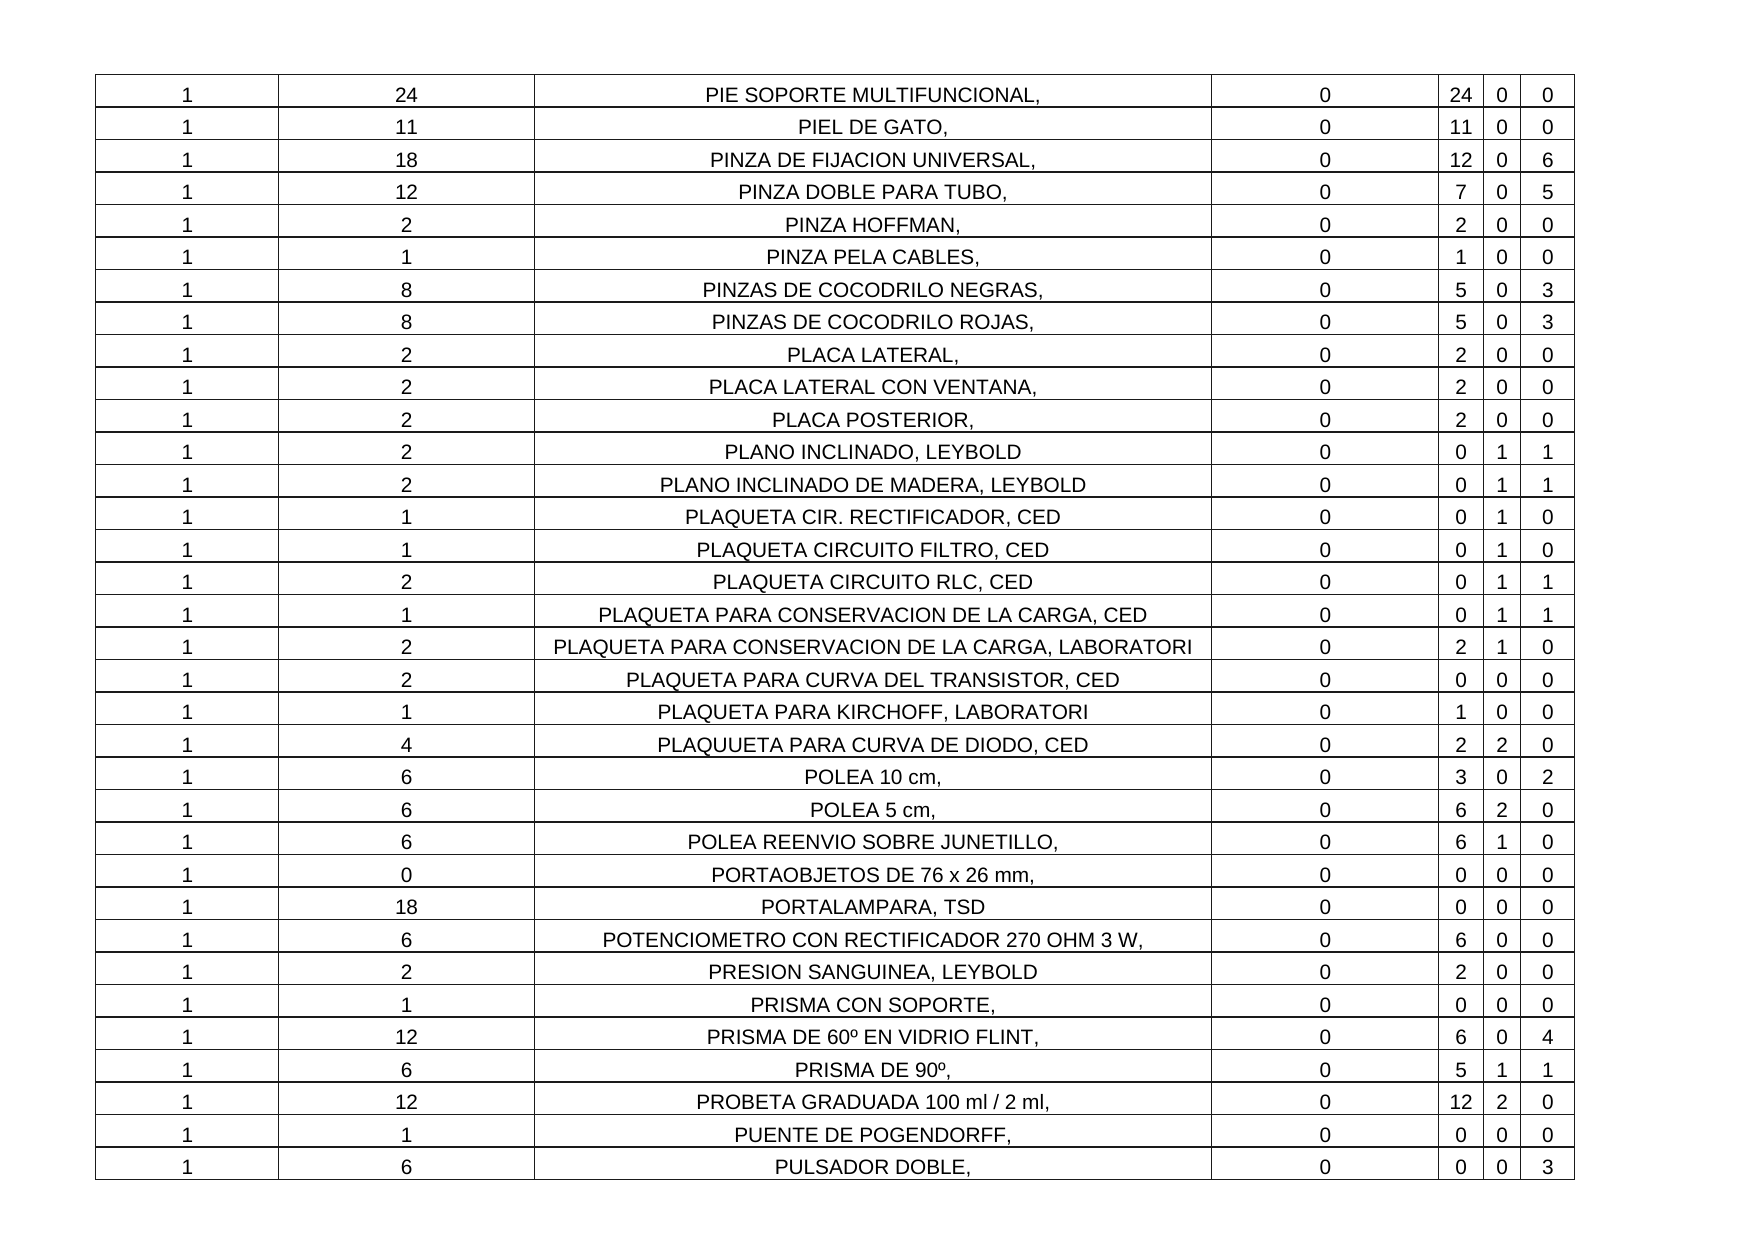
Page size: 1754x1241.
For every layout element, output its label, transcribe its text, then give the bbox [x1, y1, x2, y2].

table_cell [1575, 984, 1620, 1016]
table_cell 1 [96, 530, 278, 561]
table_cell 1 [96, 465, 278, 496]
table_cell 0 [1521, 693, 1574, 724]
table_cell PIEL DE GATO, [535, 108, 1211, 139]
table_cell [1575, 334, 1620, 366]
table_cell 0 [279, 855, 534, 886]
table_cell 0 [1212, 985, 1438, 1016]
table_cell 1 [96, 595, 278, 626]
table_cell 8 [279, 303, 534, 334]
table_cell 6 [279, 1050, 534, 1081]
table_cell 0 [1212, 888, 1438, 919]
table_cell 0 [1521, 953, 1574, 984]
table_cell POLEA 5 cm, [535, 790, 1211, 821]
table_cell 1 [96, 563, 278, 594]
table_cell 0 [1212, 368, 1438, 399]
table_cell 2 [1484, 1083, 1520, 1114]
table_cell 1 [1484, 595, 1520, 626]
table_cell 1 [279, 1115, 534, 1146]
table_cell 1 [1439, 693, 1483, 724]
table_cell 0 [1521, 238, 1574, 269]
table_cell 24 [279, 75, 534, 106]
table_cell 1 [1484, 628, 1520, 659]
table_cell 1 [1439, 238, 1483, 269]
table_cell PINZA DE FIJACION UNIVERSAL, [535, 140, 1211, 171]
table_cell 0 [1439, 595, 1483, 626]
table_cell [1575, 691, 1620, 724]
table_cell 1 [96, 920, 278, 951]
table_cell 0 [1484, 1018, 1520, 1049]
table_cell 0 [1439, 498, 1483, 529]
table_cell [1575, 464, 1620, 496]
table_cell 1 [96, 693, 278, 724]
table_cell 0 [1439, 433, 1483, 464]
table_cell 0 [1439, 660, 1483, 691]
table_cell [1575, 496, 1620, 529]
table_cell [1575, 529, 1620, 561]
table_cell 0 [1212, 855, 1438, 886]
table_cell [1575, 821, 1620, 854]
table_cell 0 [1521, 660, 1574, 691]
table_cell 0 [1212, 823, 1438, 854]
table_cell 1 [96, 1083, 278, 1114]
table_cell PLACA LATERAL, [535, 335, 1211, 366]
table_cell 0 [1439, 530, 1483, 561]
table_cell PRISMA DE 90º, [535, 1050, 1211, 1081]
table_cell 0 [1439, 985, 1483, 1016]
table_cell [1575, 789, 1620, 821]
table_cell PLAQUUETA PARA CURVA DE DIODO, CED [535, 725, 1211, 756]
table_cell 0 [1484, 335, 1520, 366]
table_cell 0 [1212, 790, 1438, 821]
table_cell 18 [279, 140, 534, 171]
table_cell 0 [1484, 920, 1520, 951]
table_cell 1 [96, 140, 278, 171]
table_cell 2 [1484, 790, 1520, 821]
table_cell 2 [279, 465, 534, 496]
table_cell 2 [279, 400, 534, 431]
table_cell 1 [96, 758, 278, 789]
table_cell PUENTE DE POGENDORFF, [535, 1115, 1211, 1146]
table_cell 0 [1484, 140, 1520, 171]
table_cell 2 [279, 628, 534, 659]
table_cell [1575, 756, 1620, 789]
table_cell 0 [1212, 693, 1438, 724]
table_cell 0 [1521, 888, 1574, 919]
table_cell 0 [1484, 693, 1520, 724]
table_cell [1575, 886, 1620, 919]
table_cell PRISMA CON SOPORTE, [535, 985, 1211, 1016]
table_cell 1 [1484, 823, 1520, 854]
table_cell 0 [1484, 1115, 1520, 1146]
table_cell 2 [1439, 368, 1483, 399]
table_cell 0 [1212, 628, 1438, 659]
table_cell 1 [96, 108, 278, 139]
table_cell 6 [279, 920, 534, 951]
table_cell POLEA 10 cm, [535, 758, 1211, 789]
table_cell PINZA PELA CABLES, [535, 238, 1211, 269]
table_cell [1575, 204, 1620, 236]
table_cell 1 [1484, 433, 1520, 464]
table_cell PORTALAMPARA, TSD [535, 888, 1211, 919]
table_cell 6 [279, 1148, 534, 1179]
table_cell 0 [1212, 140, 1438, 171]
table_cell 1 [96, 270, 278, 301]
table_cell PLAQUETA CIRCUITO FILTRO, CED [535, 530, 1211, 561]
table_cell [1575, 399, 1620, 431]
table_cell 0 [1521, 335, 1574, 366]
table_cell 0 [1484, 888, 1520, 919]
table_cell PLANO INCLINADO DE MADERA, LEYBOLD [535, 465, 1211, 496]
table_cell 2 [1484, 725, 1520, 756]
table_cell 0 [1439, 1115, 1483, 1146]
table_cell 0 [1521, 725, 1574, 756]
table_cell 0 [1439, 465, 1483, 496]
table_cell 0 [1484, 238, 1520, 269]
table_cell [1575, 301, 1620, 334]
table_cell [1575, 106, 1620, 139]
table_cell 0 [1212, 465, 1438, 496]
table_cell 0 [1521, 75, 1574, 106]
table_cell 1 [279, 595, 534, 626]
table_cell PLACA POSTERIOR, [535, 400, 1211, 431]
table_cell 1 [96, 1050, 278, 1081]
table_cell [1575, 74, 1620, 106]
table_cell 2 [279, 953, 534, 984]
table_cell 12 [279, 1083, 534, 1114]
table_cell 0 [1484, 368, 1520, 399]
table_cell 6 [1439, 790, 1483, 821]
table_cell 2 [1439, 205, 1483, 236]
table_cell [1575, 171, 1620, 204]
table_cell 0 [1521, 628, 1574, 659]
table_cell 0 [1212, 498, 1438, 529]
table_cell 0 [1521, 920, 1574, 951]
table_cell PLAQUETA PARA CONSERVACION DE LA CARGA, CED [535, 595, 1211, 626]
table_cell 1 [96, 75, 278, 106]
table_cell 0 [1212, 270, 1438, 301]
table_cell 1 [1521, 563, 1574, 594]
table_cell 0 [1212, 75, 1438, 106]
table_cell 0 [1521, 530, 1574, 561]
table_cell 1 [96, 790, 278, 821]
table_cell PLANO INCLINADO, LEYBOLD [535, 433, 1211, 464]
table_cell 1 [96, 400, 278, 431]
table_cell 0 [1439, 563, 1483, 594]
table_cell 1 [96, 1115, 278, 1146]
table_cell [1575, 854, 1620, 886]
table_cell 1 [96, 628, 278, 659]
table_cell 1 [1521, 595, 1574, 626]
table_cell [1575, 1049, 1620, 1081]
table_cell 3 [1521, 1148, 1574, 1179]
table_cell 1 [96, 173, 278, 204]
table_cell PRISMA DE 60º EN VIDRIO FLINT, [535, 1018, 1211, 1049]
table_cell 0 [1484, 953, 1520, 984]
table_cell 11 [1439, 108, 1483, 139]
table_cell 1 [96, 725, 278, 756]
table_cell 6 [279, 790, 534, 821]
table_cell 0 [1212, 400, 1438, 431]
table_cell 0 [1212, 205, 1438, 236]
table_cell 12 [1439, 140, 1483, 171]
table_cell 0 [1212, 563, 1438, 594]
table_cell 0 [1212, 660, 1438, 691]
table_cell 6 [1521, 140, 1574, 171]
table_cell 0 [1484, 108, 1520, 139]
table_cell 2 [279, 335, 534, 366]
table_cell [1575, 1114, 1620, 1146]
table_cell 0 [1521, 823, 1574, 854]
table_cell [1575, 139, 1620, 171]
table_cell 0 [1212, 238, 1438, 269]
table_cell 0 [1439, 888, 1483, 919]
table_cell 18 [279, 888, 534, 919]
table_cell 0 [1521, 205, 1574, 236]
table_cell 1 [96, 855, 278, 886]
table_cell 0 [1212, 303, 1438, 334]
table_cell 0 [1484, 205, 1520, 236]
table_cell 1 [279, 693, 534, 724]
table_cell 1 [96, 205, 278, 236]
table_cell 0 [1484, 173, 1520, 204]
table_cell 0 [1212, 595, 1438, 626]
table_cell 5 [1521, 173, 1574, 204]
table_cell 7 [1439, 173, 1483, 204]
table_cell 0 [1212, 1148, 1438, 1179]
table_cell 0 [1521, 400, 1574, 431]
table_cell PLAQUETA PARA KIRCHOFF, LABORATORI [535, 693, 1211, 724]
table_cell 0 [1521, 855, 1574, 886]
table_cell 0 [1212, 530, 1438, 561]
table_cell 0 [1484, 855, 1520, 886]
table_cell 1 [96, 303, 278, 334]
table_cell [1575, 366, 1620, 399]
table_cell 24 [1439, 75, 1483, 106]
table_cell 5 [1439, 1050, 1483, 1081]
table_cell 1 [1484, 530, 1520, 561]
table_cell 2 [279, 660, 534, 691]
table_cell 0 [1212, 758, 1438, 789]
table_cell 0 [1212, 108, 1438, 139]
table_cell 0 [1521, 368, 1574, 399]
table_cell 0 [1484, 270, 1520, 301]
table_cell PLAQUETA CIRCUITO RLC, CED [535, 563, 1211, 594]
table_cell 0 [1212, 725, 1438, 756]
table_cell [1575, 659, 1620, 691]
table_cell 2 [279, 563, 534, 594]
table_cell [1575, 919, 1620, 951]
table_cell [1575, 561, 1620, 594]
table_cell PORTAOBJETOS DE 76 x 26 mm, [535, 855, 1211, 886]
table_cell 1 [96, 498, 278, 529]
table_cell 0 [1521, 790, 1574, 821]
table_cell PINZA DOBLE PARA TUBO, [535, 173, 1211, 204]
table_cell 1 [279, 985, 534, 1016]
table_cell [1575, 724, 1620, 756]
table_cell [1575, 269, 1620, 301]
table_cell 2 [1521, 758, 1574, 789]
table_cell PINZA HOFFMAN, [535, 205, 1211, 236]
table_cell 1 [96, 888, 278, 919]
table_cell PIE SOPORTE MULTIFUNCIONAL, [535, 75, 1211, 106]
table_cell 3 [1439, 758, 1483, 789]
table_cell [1575, 951, 1620, 984]
table_cell 2 [1439, 725, 1483, 756]
table_cell 0 [1212, 335, 1438, 366]
table_cell 0 [1212, 433, 1438, 464]
table_cell PLAQUETA PARA CURVA DEL TRANSISTOR, CED [535, 660, 1211, 691]
table_cell 1 [96, 368, 278, 399]
table_cell 0 [1439, 1148, 1483, 1179]
table_cell 2 [279, 368, 534, 399]
table_cell 0 [1521, 985, 1574, 1016]
table_cell 0 [1484, 75, 1520, 106]
table_cell PRESION SANGUINEA, LEYBOLD [535, 953, 1211, 984]
table_cell 2 [279, 205, 534, 236]
table_cell 0 [1484, 400, 1520, 431]
table_cell 1 [96, 238, 278, 269]
table_cell 0 [1212, 1050, 1438, 1081]
table_cell 1 [96, 1018, 278, 1049]
table_cell 12 [279, 173, 534, 204]
table_cell PLAQUETA CIR. RECTIFICADOR, CED [535, 498, 1211, 529]
table_cell 0 [1484, 303, 1520, 334]
table_cell 0 [1212, 1083, 1438, 1114]
table_cell 1 [96, 660, 278, 691]
table_cell POLEA REENVIO SOBRE JUNETILLO, [535, 823, 1211, 854]
table_cell 0 [1212, 173, 1438, 204]
table_cell PLACA LATERAL CON VENTANA, [535, 368, 1211, 399]
table_cell 0 [1484, 985, 1520, 1016]
table_cell 2 [1439, 953, 1483, 984]
table_cell 4 [1521, 1018, 1574, 1049]
table_cell [1575, 236, 1620, 269]
table_cell 0 [1521, 1115, 1574, 1146]
table_cell 6 [279, 823, 534, 854]
table_cell POTENCIOMETRO CON RECTIFICADOR 270 OHM 3 W, [535, 920, 1211, 951]
table_cell 1 [1484, 563, 1520, 594]
table_cell 12 [1439, 1083, 1483, 1114]
table_cell 2 [1439, 628, 1483, 659]
table_cell [1575, 594, 1620, 626]
table_cell [1575, 1081, 1620, 1114]
table_cell 1 [96, 433, 278, 464]
table_cell [1575, 626, 1620, 659]
table_cell [1575, 1016, 1620, 1049]
table_cell 1 [96, 953, 278, 984]
table_cell 3 [1521, 270, 1574, 301]
table_cell 5 [1439, 303, 1483, 334]
table_cell 6 [1439, 823, 1483, 854]
table_cell 0 [1484, 758, 1520, 789]
table_cell PINZAS DE COCODRILO NEGRAS, [535, 270, 1211, 301]
table_cell 1 [1484, 498, 1520, 529]
table_cell 5 [1439, 270, 1483, 301]
table_cell 1 [279, 530, 534, 561]
table_cell 1 [96, 985, 278, 1016]
table_cell [1575, 1146, 1620, 1179]
table_cell 6 [279, 758, 534, 789]
table_cell 0 [1521, 108, 1574, 139]
table_cell PINZAS DE COCODRILO ROJAS, [535, 303, 1211, 334]
table_cell 0 [1521, 498, 1574, 529]
table_cell 0 [1439, 855, 1483, 886]
table_cell 6 [1439, 1018, 1483, 1049]
table_cell 1 [279, 498, 534, 529]
table_cell 1 [1484, 465, 1520, 496]
table_cell PULSADOR DOBLE, [535, 1148, 1211, 1179]
table_cell 0 [1212, 953, 1438, 984]
table_cell PROBETA GRADUADA 100 ml / 2 ml, [535, 1083, 1211, 1114]
table_cell 0 [1521, 1083, 1574, 1114]
table_cell 11 [279, 108, 534, 139]
table_cell 2 [1439, 335, 1483, 366]
table_cell 12 [279, 1018, 534, 1049]
table_cell 0 [1212, 1018, 1438, 1049]
table_cell [1575, 431, 1620, 464]
table_cell 0 [1212, 1115, 1438, 1146]
table_cell 3 [1521, 303, 1574, 334]
table_cell 1 [96, 335, 278, 366]
table_cell 8 [279, 270, 534, 301]
table_cell PLAQUETA PARA CONSERVACION DE LA CARGA, LABORATORI [535, 628, 1211, 659]
table_cell 1 [96, 823, 278, 854]
table_cell 1 [279, 238, 534, 269]
table_cell 0 [1484, 1148, 1520, 1179]
table_cell 1 [96, 1148, 278, 1179]
table_cell 2 [1439, 400, 1483, 431]
table_cell 1 [1521, 1050, 1574, 1081]
table_cell 1 [1521, 465, 1574, 496]
table_cell 0 [1484, 660, 1520, 691]
table_cell 1 [1521, 433, 1574, 464]
table_cell 6 [1439, 920, 1483, 951]
table_cell 4 [279, 725, 534, 756]
table_cell 2 [279, 433, 534, 464]
table_cell 1 [1484, 1050, 1520, 1081]
table_cell 0 [1212, 920, 1438, 951]
